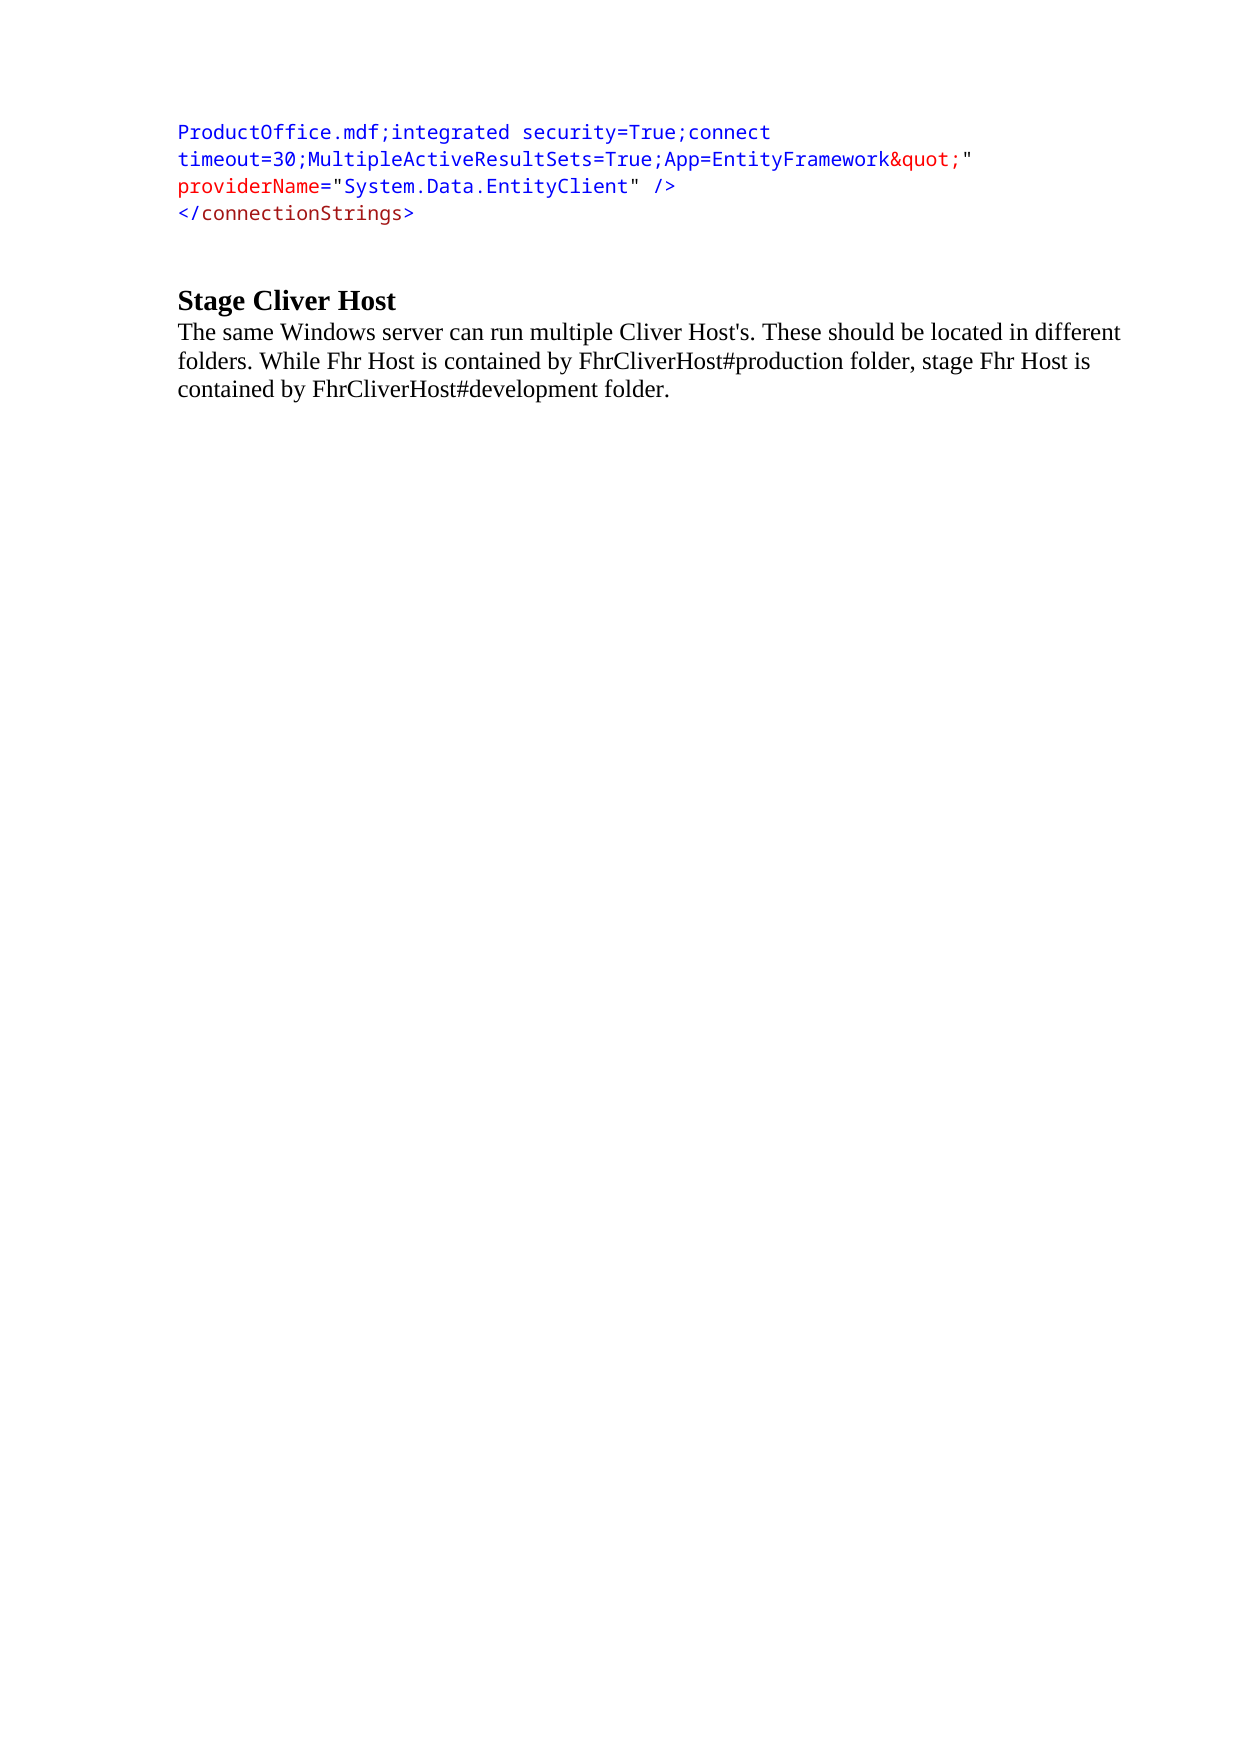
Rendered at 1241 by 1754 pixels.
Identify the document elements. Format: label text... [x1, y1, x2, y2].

text The same Windows server can run multiple Cliver Host's. These should be located in different folders. While Fhr Host is contained by FhrCliverHost#production folder, stage Fhr Host is contained by FhrCliverHost#development folder. [177, 317, 1152, 403]
text </connectionStrings> [177, 199, 1152, 226]
text Stage Cliver Host [177, 283, 1152, 317]
text ProductOffice.mdf;integrated security=True;connect timeout=30;MultipleActiveResultSets=True;App=EntityFramework&quot;" providerName="System.Data.EntityClient" /> [177, 118, 1152, 199]
